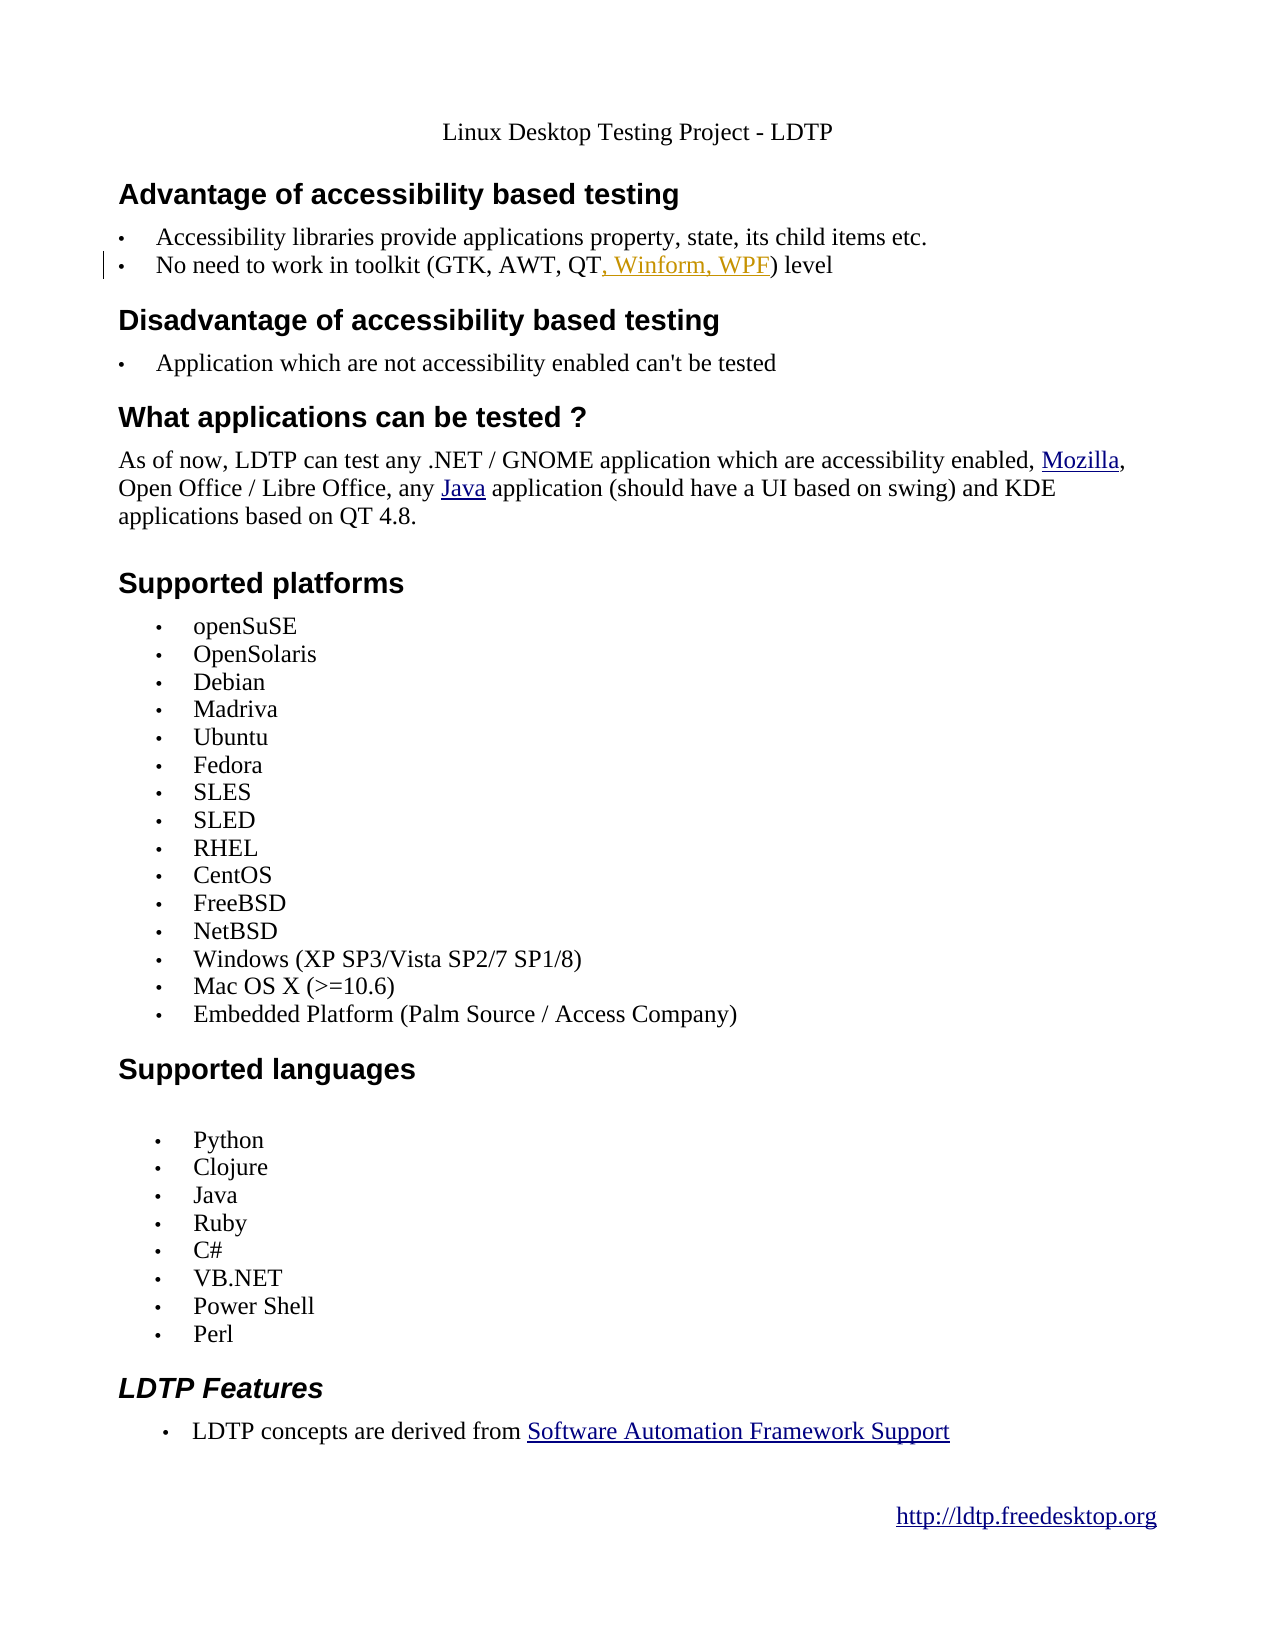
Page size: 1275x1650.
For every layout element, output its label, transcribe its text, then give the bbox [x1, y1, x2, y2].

list openSuSE [156, 612, 1157, 640]
subtitle Advantage of accessibility based testing [118, 178, 1157, 211]
subtitle Disadvantage of accessibility based testing [118, 304, 1157, 336]
list FreeBSD [156, 889, 1157, 917]
list NetBSD [156, 917, 1157, 945]
list Ruby [154, 1209, 1157, 1237]
list Embedded Platform (Palm Source / Access Company) [156, 1000, 1157, 1028]
subtitle What applications can be tested ? [118, 401, 1157, 434]
list SLES [156, 778, 1157, 806]
list C# [154, 1237, 1157, 1264]
list Java [154, 1181, 1157, 1209]
list Ubuntu [156, 723, 1157, 751]
list Clojure [154, 1153, 1157, 1181]
subtitle Supported languages [118, 1053, 1157, 1086]
text As of now, LDTP can test any .NET / GNOME application which are accessibility enabled, Mozilla, Open Office / Libre Office, any Java application (should have a UI based on swing) and KDE applications based on QT 4.8. [118, 447, 1157, 530]
list Application which are not accessibility enabled can't be tested [118, 349, 1157, 376]
list VB.NET [154, 1264, 1157, 1292]
list Fedora [156, 751, 1157, 778]
list Python [154, 1126, 1157, 1153]
list SLED [156, 806, 1157, 834]
list RHEL [156, 834, 1157, 862]
list Windows (XP SP3/Vista SP2/7 SP1/8) [156, 945, 1157, 972]
list No need to work in toolkit (GTK, AWT, QT, Winform, WPF) level [118, 251, 1157, 279]
subtitle LDTP Features [118, 1372, 1157, 1405]
list Madriva [156, 695, 1157, 723]
list Perl [154, 1320, 1157, 1347]
list CentOS [156, 862, 1157, 889]
list OpenSolaris [156, 640, 1157, 668]
list Mac OS X (>=10.6) [156, 972, 1157, 1000]
list Debian [156, 668, 1157, 695]
subtitle Supported platforms [118, 567, 1157, 600]
list LDTP concepts are derived from Software Automation Framework Support [162, 1417, 1157, 1445]
list Power Shell [154, 1292, 1157, 1320]
list Accessibility libraries provide applications property, state, its child items etc. [118, 223, 1157, 251]
